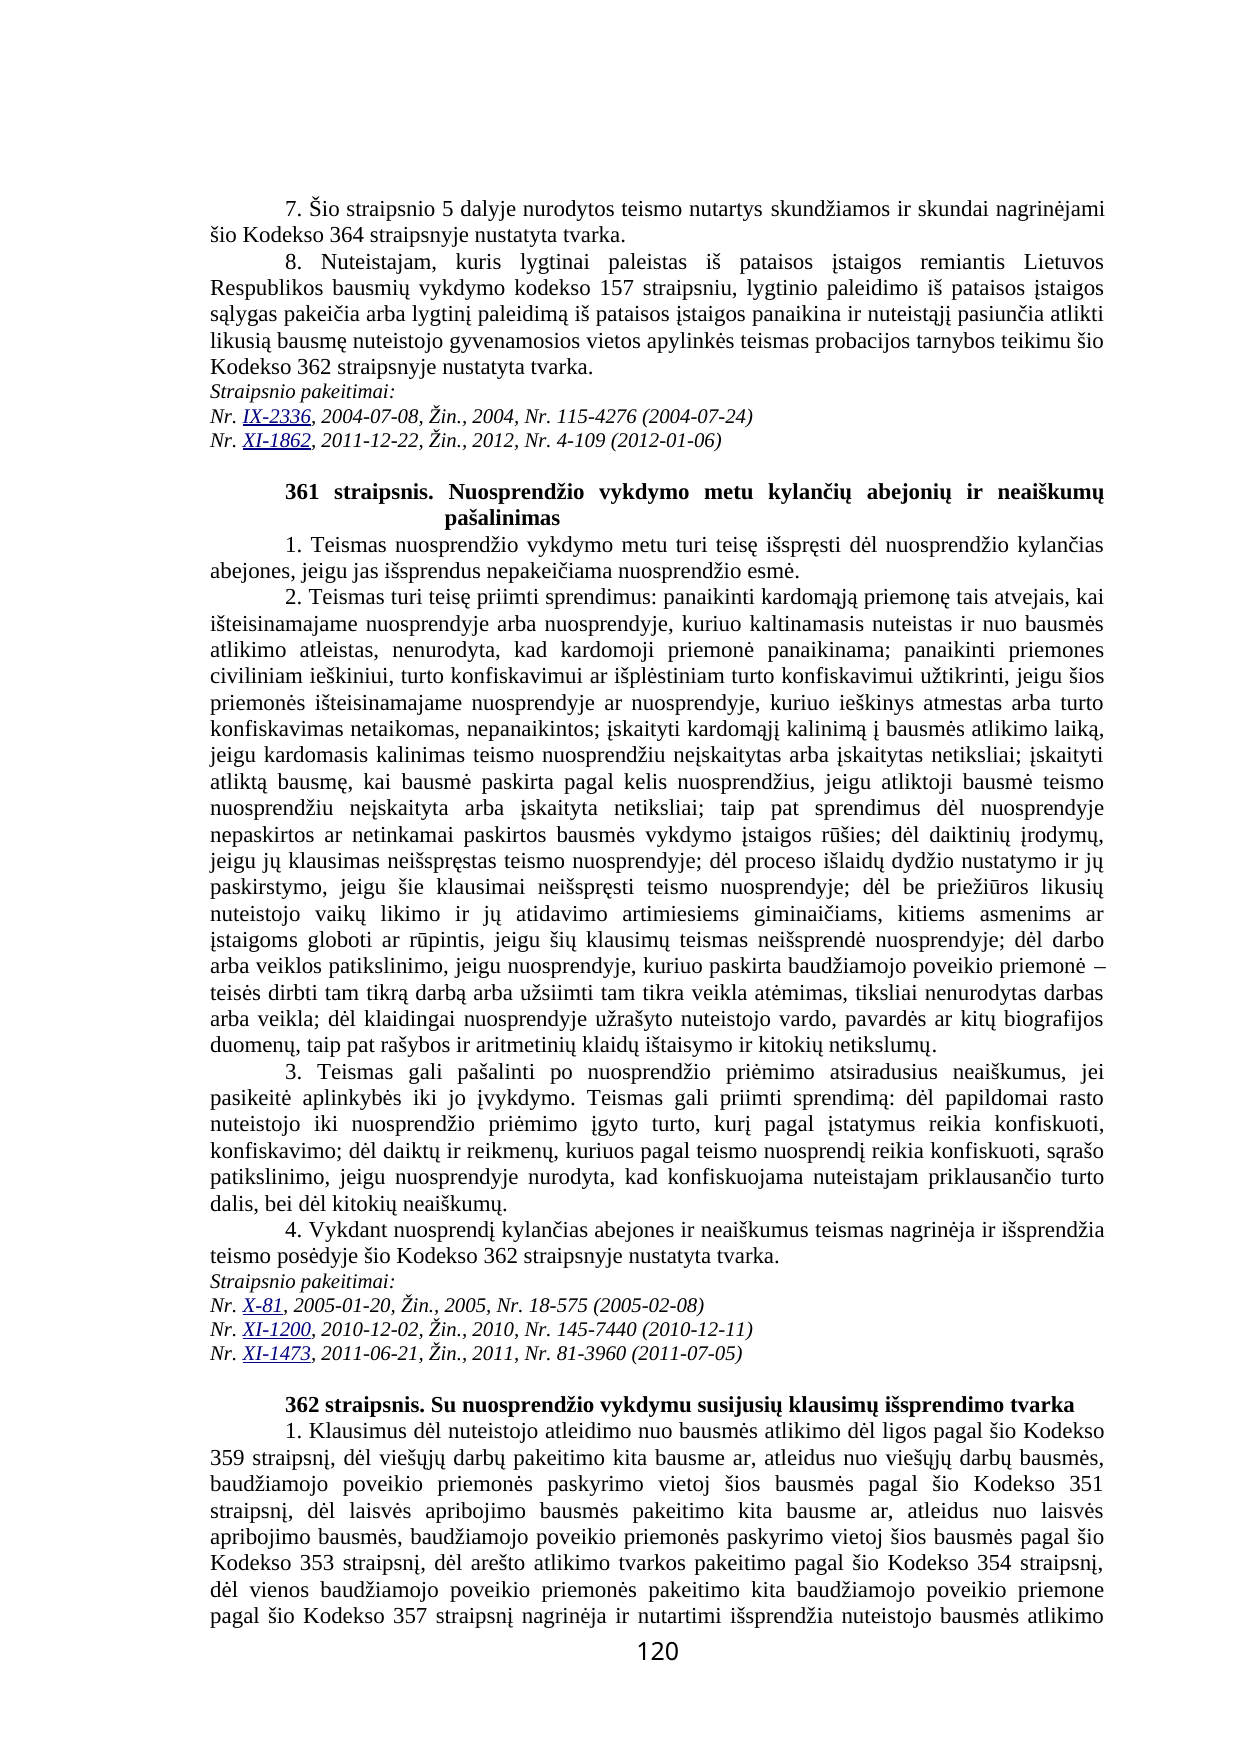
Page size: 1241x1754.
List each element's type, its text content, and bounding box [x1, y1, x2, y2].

text Nr. XI-1473, 2011-06-21, Žin., 2011, Nr. 81-3960 (2011-07-05) [210, 1341, 1106, 1365]
text 362 straipsnis. Su nuosprendžio vykdymu susijusių klausimų išsprendimo tvarka [285, 1391, 1106, 1418]
text Nr. XI-1200, 2010-12-02, Žin., 2010, Nr. 145-7440 (2010-12-11) [210, 1317, 1106, 1341]
text 2. Teismas turi teisę priimti sprendimus: panaikinti kardomąją priemonę tais atvejais, kai išteisinamajame nuosprendyje arba nuosprendyje, kuriuo kaltinamasis nuteistas ir nuo bausmės atlikimo atleistas, nenurodyta, kad kardomoji priemonė panaikinama; panaikinti priemones civiliniam ieškiniui, turto konfiskavimui ar išplėstiniam turto konfiskavimui užtikrinti, jeigu šios priemonės išteisinamajame nuosprendyje ar nuosprendyje, kuriuo ieškinys atmestas arba turto konfiskavimas netaikomas, nepanaikintos; įskaityti kardomąjį kalinimą į bausmės atlikimo laiką, jeigu kardomasis kalinimas teismo nuosprendžiu neįskaitytas arba įskaitytas netiksliai; įskaityti atliktą bausmę, kai bausmė paskirta pagal kelis nuosprendžius, jeigu atliktoji bausmė teismo nuosprendžiu neįskaityta arba įskaityta netiksliai; taip pat sprendimus dėl nuosprendyje nepaskirtos ar netinkamai paskirtos bausmės vykdymo įstaigos rūšies; dėl daiktinių įrodymų, jeigu jų klausimas neišspręstas teismo nuosprendyje; dėl proceso išlaidų dydžio nustatymo ir jų paskirstymo, jeigu šie klausimai neišspręsti teismo nuosprendyje; dėl be priežiūros likusių nuteistojo vaikų likimo ir jų atidavimo artimiesiems giminaičiams, kitiems asmenims ar įstaigoms globoti ar rūpintis, jeigu šių klausimų teismas neišsprendė nuosprendyje; dėl darbo arba veiklos patikslinimo, jeigu nuosprendyje, kuriuo paskirta baudžiamojo poveikio priemonė – teisės dirbti tam tikrą darbą arba užsiimti tam tikra veikla atėmimas, tiksliai nenurodytas darbas arba veikla; dėl klaidingai nuosprendyje užrašyto nuteistojo vardo, pavardės ar kitų biografijos duomenų, taip pat rašybos ir aritmetinių klaidų ištaisymo ir kitokių netikslumų. [210, 583, 1106, 1058]
text Straipsnio pakeitimai: [210, 1269, 1106, 1293]
text 8. Nuteistajam, kuris lygtinai paleistas iš pataisos įstaigos remiantis Lietuvos Respublikos bausmių vykdymo kodekso 157 straipsniu, lygtinio paleidimo iš pataisos įstaigos sąlygas pakeičia arba lygtinį paleidimą iš pataisos įstaigos panaikina ir nuteistąjį pasiunčia atlikti likusią bausmę nuteistojo gyvenamosios vietos apylinkės teismas probacijos tarnybos teikimu šio Kodekso 362 straipsnyje nustatyta tvarka. [210, 248, 1106, 379]
text 1. Teismas nuosprendžio vykdymo metu turi teisę išspręsti dėl nuosprendžio kylančias abejones, jeigu jas išsprendus nepakeičiama nuosprendžio esmė. [210, 531, 1106, 583]
text 1. Klausimus dėl nuteistojo atleidimo nuo bausmės atlikimo dėl ligos pagal šio Kodekso 359 straipsnį, dėl viešųjų darbų pakeitimo kita bausme ar, atleidus nuo viešųjų darbų bausmės, baudžiamojo poveikio priemonės paskyrimo vietoj šios bausmės pagal šio Kodekso 351 straipsnį, dėl laisvės apribojimo bausmės pakeitimo kita bausme ar, atleidus nuo laisvės apribojimo bausmės, baudžiamojo poveikio priemonės paskyrimo vietoj šios bausmės pagal šio Kodekso 353 straipsnį, dėl arešto atlikimo tvarkos pakeitimo pagal šio Kodekso 354 straipsnį, dėl vienos baudžiamojo poveikio priemonės pakeitimo kita baudžiamojo poveikio priemone pagal šio Kodekso 357 straipsnį nagrinėja ir nutartimi išsprendžia nuteistojo bausmės atlikimo [210, 1418, 1106, 1628]
text 3. Teismas gali pašalinti po nuosprendžio priėmimo atsiradusius neaiškumus, jei pasikeitė aplinkybės iki jo įvykdymo. Teismas gali priimti sprendimą: dėl papildomai rasto nuteistojo iki nuosprendžio priėmimo įgyto turto, kurį pagal įstatymus reikia konfiskuoti, konfiskavimo; dėl daiktų ir reikmenų, kuriuos pagal teismo nuosprendį reikia konfiskuoti, sąrašo patikslinimo, jeigu nuosprendyje nurodyta, kad konfiskuojama nuteistajam priklausančio turto dalis, bei dėl kitokių neaiškumų. [210, 1058, 1106, 1216]
text Nr. XI-1862, 2011-12-22, Žin., 2012, Nr. 4-109 (2012-01-06) [210, 428, 1106, 452]
text Nr. X-81, 2005-01-20, Žin., 2005, Nr. 18-575 (2005-02-08) [210, 1293, 1106, 1317]
text 361 straipsnis. Nuosprendžio vykdymo metu kylančių abejonių ir neaiškumų pašalinimas [285, 478, 1106, 531]
text 7. Šio straipsnio 5 dalyje nurodytos teismo nutartys skundžiamos ir skundai nagrinėjami šio Kodekso 364 straipsnyje nustatyta tvarka. [210, 195, 1106, 248]
text Straipsnio pakeitimai: [210, 379, 1106, 403]
text 4. Vykdant nuosprendį kylančias abejones ir neaiškumus teismas nagrinėja ir išsprendžia teismo posėdyje šio Kodekso 362 straipsnyje nustatyta tvarka. [210, 1216, 1106, 1269]
text Nr. IX-2336, 2004-07-08, Žin., 2004, Nr. 115-4276 (2004-07-24) [210, 403, 1106, 428]
